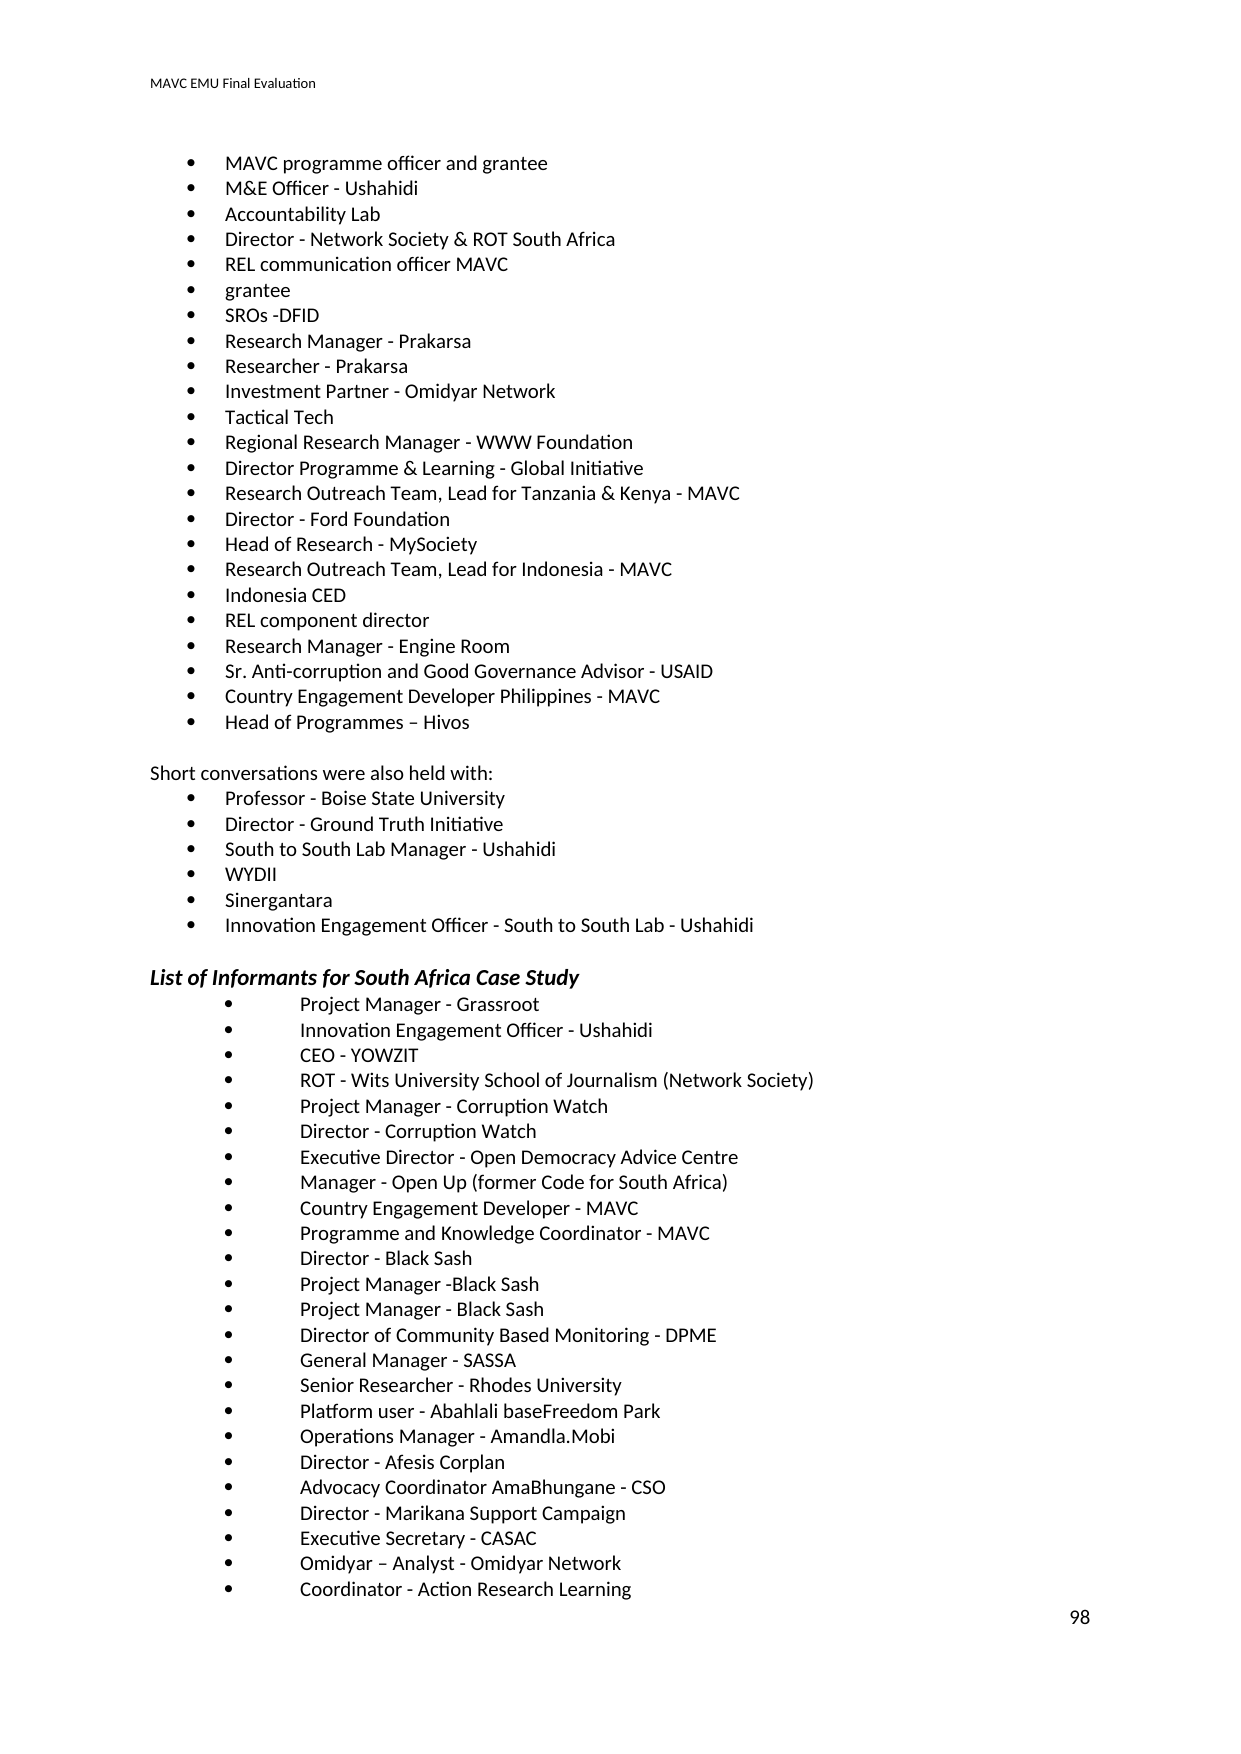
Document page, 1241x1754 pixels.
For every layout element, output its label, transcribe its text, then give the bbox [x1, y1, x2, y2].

list Omidyar – Analyst - Omidyar Network [225, 1551, 1090, 1576]
list M&E Officer - Ushahidi [187, 175, 1090, 201]
list South to South Lab Manager - Ushahidi [187, 836, 1090, 862]
list Project Manager - Grassroot [225, 991, 1090, 1017]
list Researcher - Prakarsa [187, 353, 1090, 379]
list Research Manager - Prakarsa [187, 328, 1090, 353]
list Senior Researcher - Rhodes University [225, 1373, 1090, 1398]
list REL communication officer MAVC [187, 252, 1090, 277]
list Director of Community Based Monitoring - DPME [225, 1322, 1090, 1347]
list Head of Research - MySociety [187, 531, 1090, 557]
list Professor - Boise State University [187, 785, 1090, 811]
list Operations Manager - Amandla.Mobi [225, 1423, 1090, 1449]
list Innovation Engagement Officer - South to South Lab - Ushahidi [187, 912, 1090, 938]
list Director - Ford Foundation [187, 506, 1090, 531]
list Director - Corruption Watch [225, 1118, 1090, 1144]
list Research Manager - Engine Room [187, 633, 1090, 658]
list Director - Ground Truth Initiative [187, 811, 1090, 836]
list Innovation Engagement Officer - Ushahidi [225, 1017, 1090, 1042]
list Tactical Tech [187, 404, 1090, 429]
text List of Informants for South Africa Case Study [150, 963, 1090, 991]
list Project Manager -Black Sash [225, 1271, 1090, 1296]
list Director - Marikana Support Campaign [225, 1500, 1090, 1525]
list Programme and Knowledge Coordinator - MAVC [225, 1220, 1090, 1246]
list Research Outreach Team, Lead for Tanzania & Kenya - MAVC [187, 480, 1090, 506]
list Executive Director - Open Democracy Advice Centre [225, 1144, 1090, 1169]
list Director - Black Sash [225, 1246, 1090, 1271]
list grantee [187, 277, 1090, 302]
list Project Manager - Corruption Watch [225, 1093, 1090, 1118]
list Regional Research Manager - WWW Foundation [187, 429, 1090, 455]
list SROs -DFID [187, 302, 1090, 328]
list Research Outreach Team, Lead for Indonesia - MAVC [187, 557, 1090, 582]
list REL component director [187, 607, 1090, 633]
list Accountability Lab [187, 201, 1090, 226]
list CEO - YOWZIT [225, 1042, 1090, 1068]
list Country Engagement Developer Philippines - MAVC [187, 684, 1090, 709]
list Indonesia CED [187, 582, 1090, 607]
list Director Programme & Learning - Global Initiative [187, 455, 1090, 480]
list ROT - Wits University School of Journalism (Network Society) [225, 1068, 1090, 1093]
list Head of Programmes – Hivos [187, 709, 1090, 734]
list MAVC programme officer and grantee [187, 150, 1090, 175]
list Director - Afesis Corplan [225, 1449, 1090, 1474]
text Short conversations were also held with: [150, 760, 1090, 785]
list General Manager - SASSA [225, 1347, 1090, 1373]
list Investment Partner - Omidyar Network [187, 379, 1090, 404]
list Sinergantara [187, 887, 1090, 912]
list Advocacy Coordinator AmaBhungane - CSO [225, 1474, 1090, 1500]
list Executive Secretary - CASAC [225, 1525, 1090, 1551]
list WYDII [187, 862, 1090, 887]
list Project Manager - Black Sash [225, 1296, 1090, 1322]
list Coordinator - Action Research Learning [225, 1576, 1090, 1601]
list Manager - Open Up (former Code for South Africa) [225, 1169, 1090, 1195]
list Country Engagement Developer - MAVC [225, 1195, 1090, 1220]
list Platform user - Abahlali baseFreedom Park [225, 1398, 1090, 1423]
list Sr. Anti-corruption and Good Governance Advisor - USAID [187, 658, 1090, 684]
list Director - Network Society & ROT South Africa [187, 226, 1090, 252]
